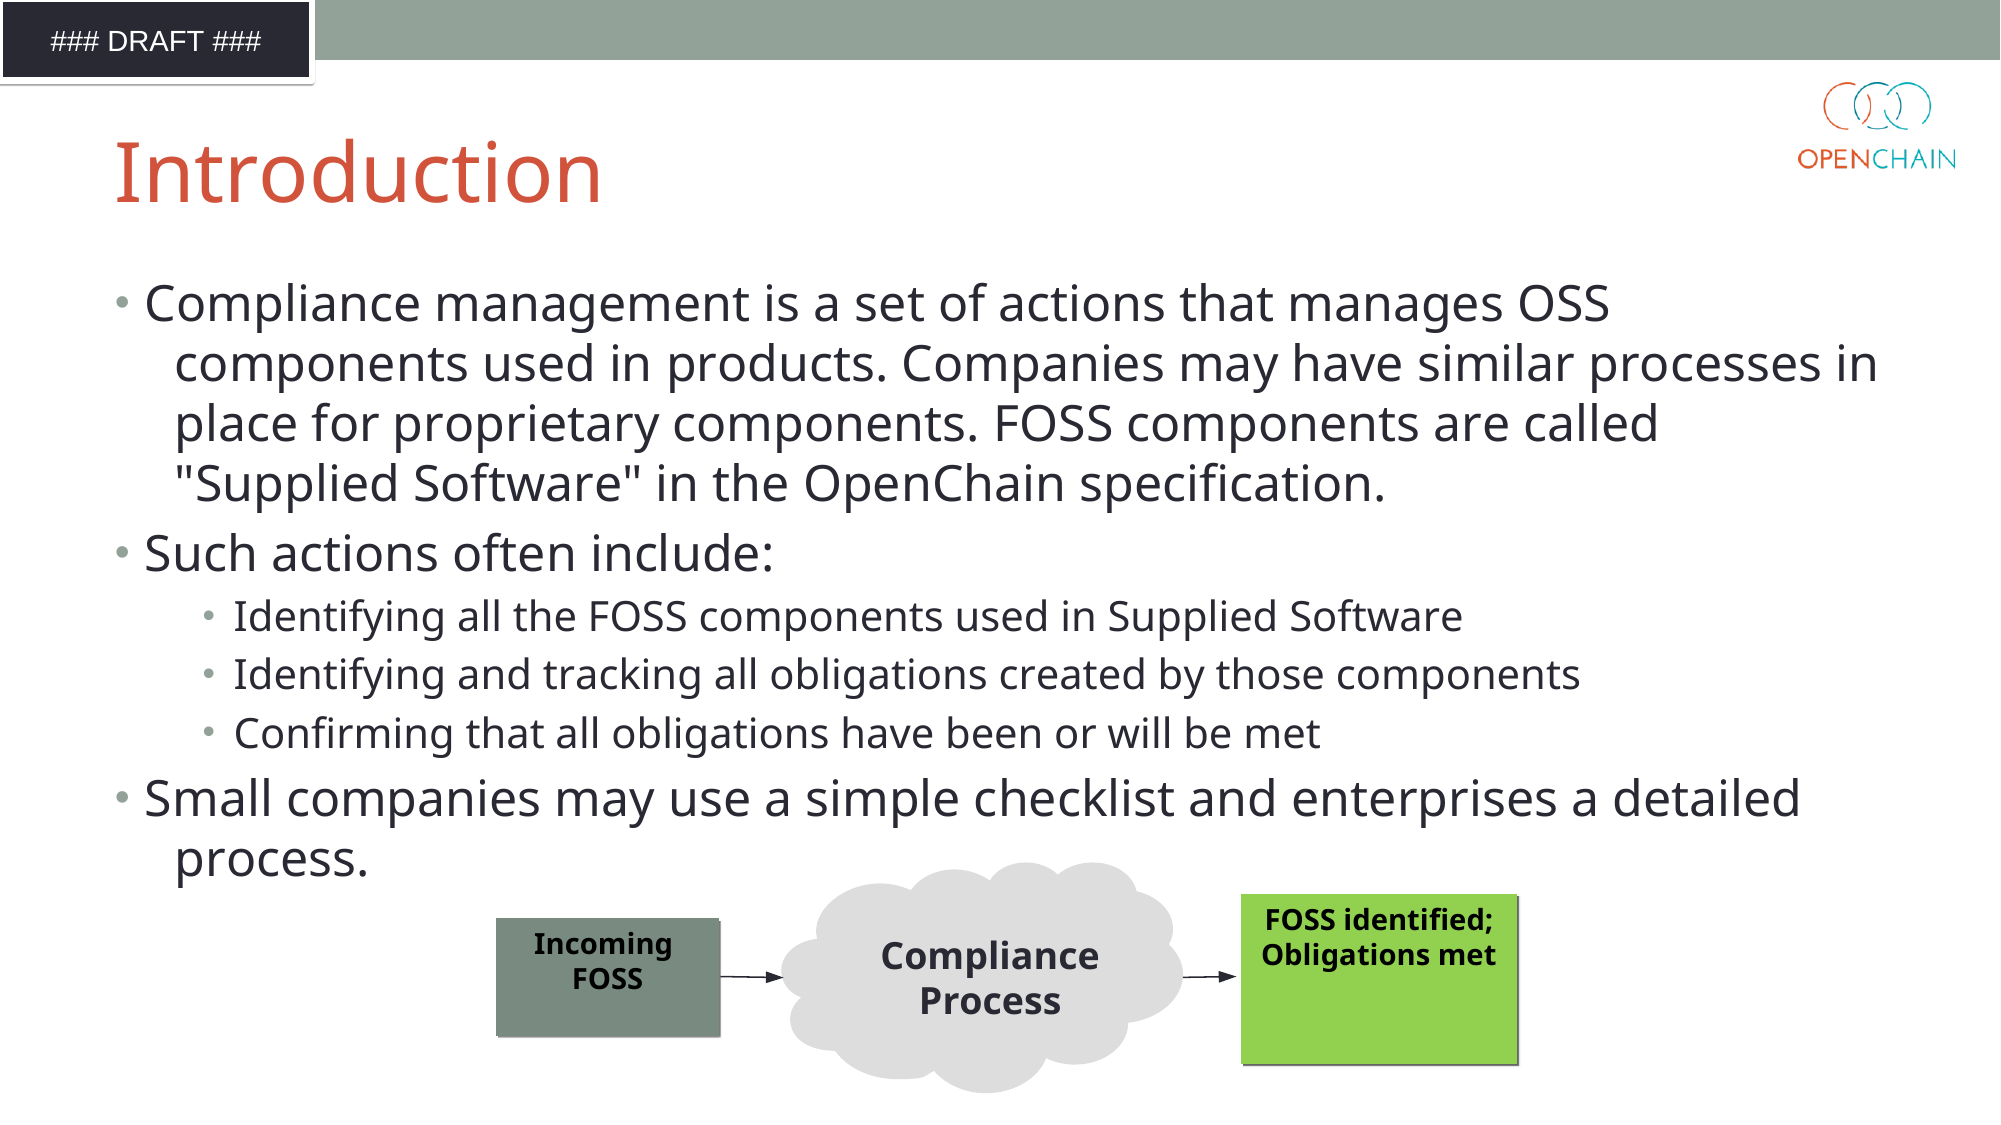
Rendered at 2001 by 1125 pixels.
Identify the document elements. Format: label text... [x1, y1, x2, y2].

text_box [781, 862, 1184, 1094]
text_box Incoming FOSS [495, 918, 720, 1037]
list Compliance management is a set of actions that manages OSS components used in products. Companies may have similar processes in place for proprietary components. FOSS components are called "Supplied Software" in the OpenChain specification. Such actions often include: Identifying all the FOSS components used in Supplied Software Identifying and tracking all obligations created by those components Confirming that all obligations have been or will be met Small companies may use a simple checklist and enterprises a detailed process. [99, 263, 1900, 1064]
text_box FOSS identified; Obligations met [1241, 894, 1517, 1064]
title Introduction [99, 87, 1900, 251]
text_box Compliance Process [865, 917, 1116, 1038]
